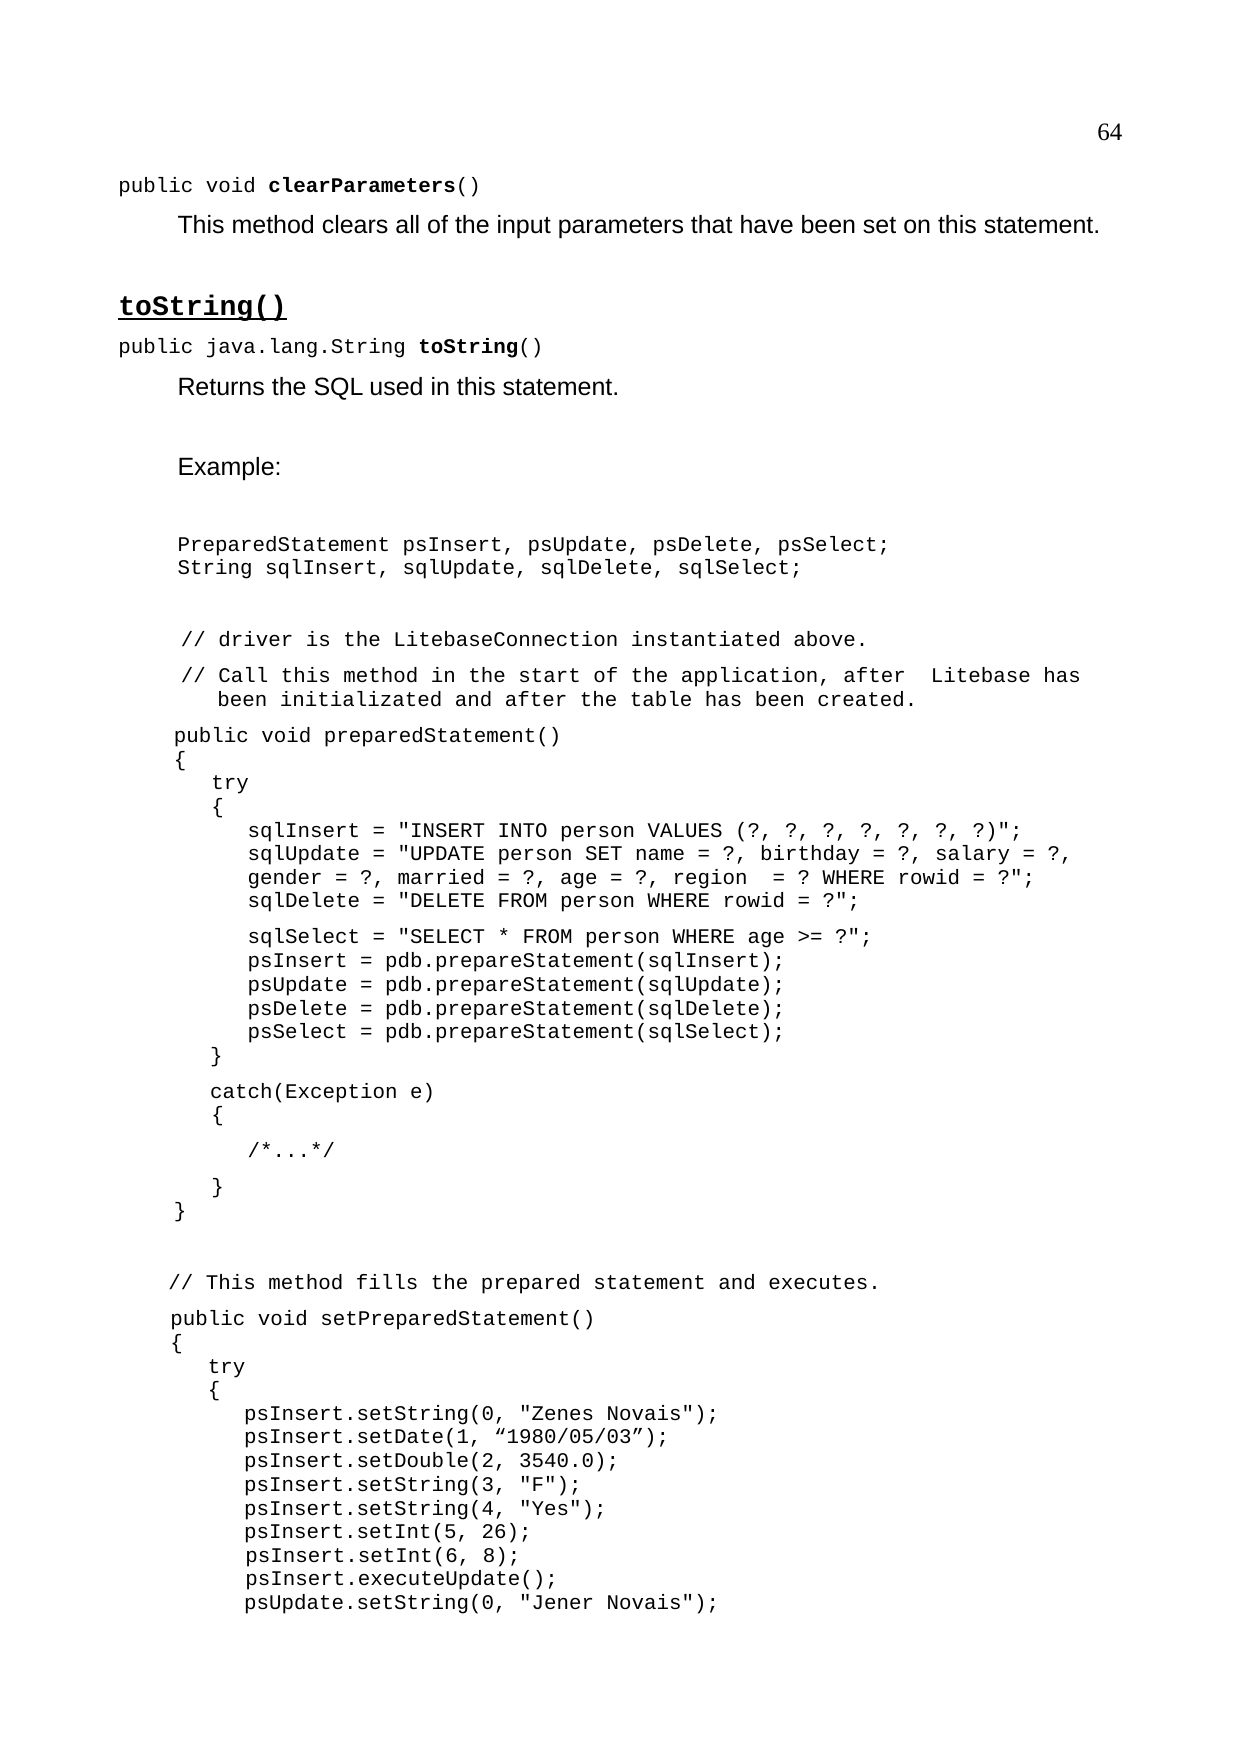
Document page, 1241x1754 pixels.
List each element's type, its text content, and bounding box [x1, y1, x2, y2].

subtitle toString() [118, 292, 1122, 324]
text catch(Exception e) { [136, 1081, 1122, 1128]
text // This method fills the prepared statement and executes. [118, 1272, 1122, 1296]
list This method clears all of the input parameters that have been set on this statement. [177, 211, 1122, 239]
text // driver is the LitebaseConnection instantiated above. [118, 629, 1122, 653]
text /*...*/ [136, 1141, 1122, 1164]
list Returns the SQL used in this statement. [177, 372, 1122, 400]
text public java.lang.String toString() [118, 336, 1122, 360]
text // Call this method in the start of the application, after Litebase has been initializated and after the table has been created. [118, 665, 1122, 713]
text public void clearParameters() [118, 175, 1122, 199]
text } } [136, 1177, 1122, 1224]
list Example: [177, 453, 1122, 481]
text sqlSelect = "SELECT * FROM person WHERE age >= ?"; psInsert = pdb.prepareStatement(sqlInsert); psUpdate = pdb.prepareStatement(sqlUpdate); psDelete = pdb.prepareStatement(sqlDelete); psSelect = pdb.prepareStatement(sqlSelect); } [136, 927, 1122, 1068]
text PreparedStatement psInsert, psUpdate, psDelete, psSelect; String sqlInsert, sqlUpdate, sqlDelete, sqlSelect; [177, 533, 1122, 581]
text public void preparedStatement() { try { sqlInsert = "INSERT INTO person VALUES (?, ?, ?, ?, ?, ?, ?)"; sqlUpdate = "UPDATE person SET name = ?, birthday = ?, salary = ?, gender = ?, married = ?, age = ?, region = ? WHERE rowid = ?"; sqlDelete = "DELETE FROM person WHERE rowid = ?"; [136, 725, 1122, 914]
text public void setPreparedStatement() { try { psInsert.setString(0, "Zenes Novais"); psInsert.setDate(1, “1980/05/03”); psInsert.setDouble(2, 3540.0); psInsert.setString(3, "F"); psInsert.setString(4, "Yes"); psInsert.setInt(5, 26); psInsert.setInt(6, 8); psInsert.executeUpdate(); psUpdate.setString(0, "Jener Novais"); [133, 1308, 1122, 1616]
